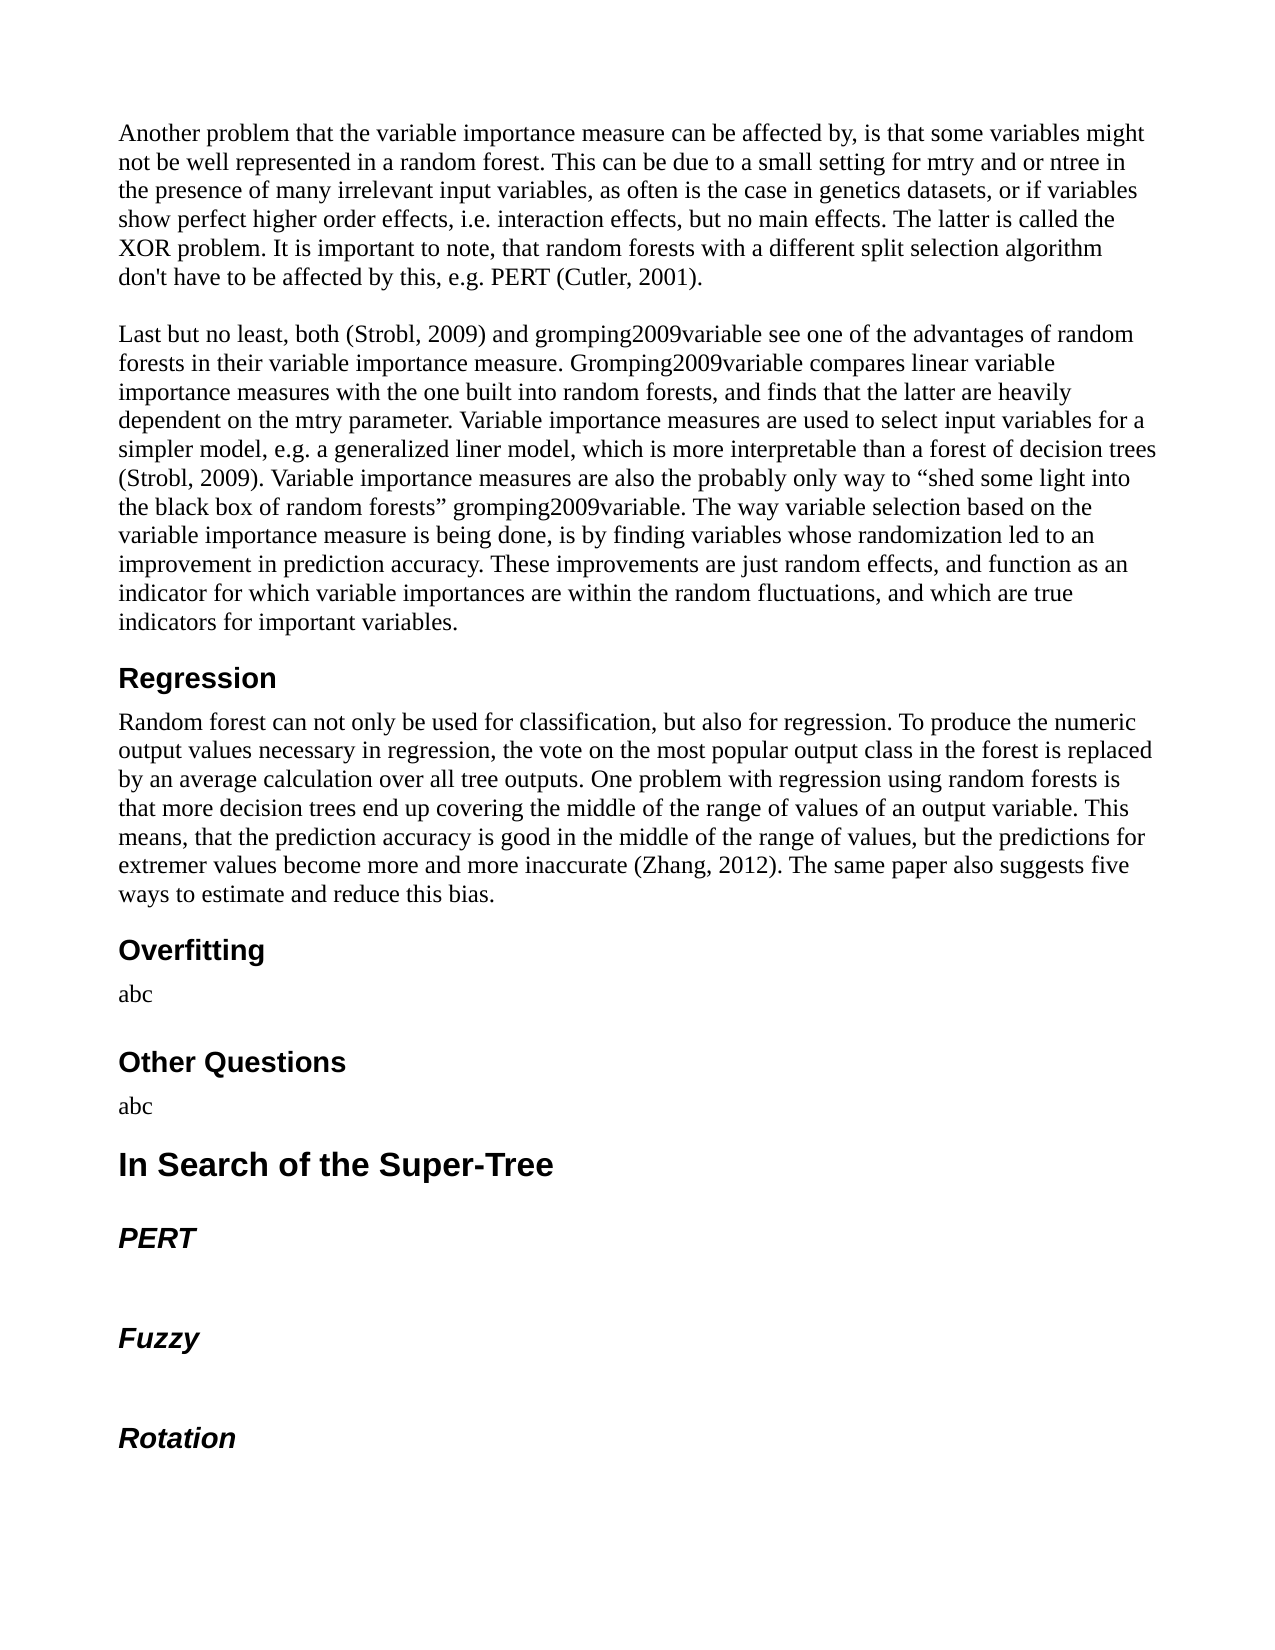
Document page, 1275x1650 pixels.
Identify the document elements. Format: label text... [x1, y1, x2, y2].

subtitle In Search of the Super-Tree [118, 1145, 1157, 1184]
subtitle Fuzzy [118, 1321, 1157, 1354]
subtitle Other Questions [118, 1045, 1157, 1079]
text Another problem that the variable importance measure can be affected by, is that some variables might not be well represented in a random forest. This can be due to a small setting for mtry and or ntree in the presence of many irrelevant input variables, as often is the case in genetics datasets, or if variables show perfect higher order effects, i.e. interaction effects, but no main effects. The latter is called the XOR problem. It is important to note, that random forests with a different split selection algorithm don't have to be affected by this, e.g. PERT (Cutler, 2001). [118, 118, 1157, 291]
subtitle Rotation [118, 1421, 1157, 1454]
text Random forest can not only be used for classification, but also for regression. To produce the numeric output values necessary in regression, the vote on the most popular output class in the forest is replaced by an average calculation over all tree outputs. One problem with regression using random forests is that more decision trees end up covering the middle of the range of values of an output variable. This means, that the prediction accuracy is good in the middle of the range of values, but the predictions for extremer values become more and more inaccurate (Zhang, 2012). The same paper also suggests five ways to estimate and reduce this bias. [118, 707, 1157, 908]
text abc [118, 1091, 1157, 1120]
subtitle Overfitting [118, 933, 1157, 966]
subtitle PERT [118, 1221, 1157, 1255]
text abc [118, 979, 1157, 1008]
text Last but no least, both (Strobl, 2009) and gromping2009variable see one of the advantages of random forests in their variable importance measure. Gromping2009variable compares linear variable importance measures with the one built into random forests, and finds that the latter are heavily dependent on the mtry parameter. Variable importance measures are used to select input variables for a simpler model, e.g. a generalized liner model, which is more interpretable than a forest of decision trees (Strobl, 2009). Variable importance measures are also the probably only way to “shed some light into the black box of random forests” gromping2009variable. The way variable selection based on the variable importance measure is being done, is by finding variables whose randomization led to an improvement in prediction accuracy. These improvements are just random effects, and function as an indicator for which variable importances are within the random fluctuations, and which are true indicators for important variables. [118, 319, 1157, 636]
subtitle Regression [118, 661, 1157, 694]
